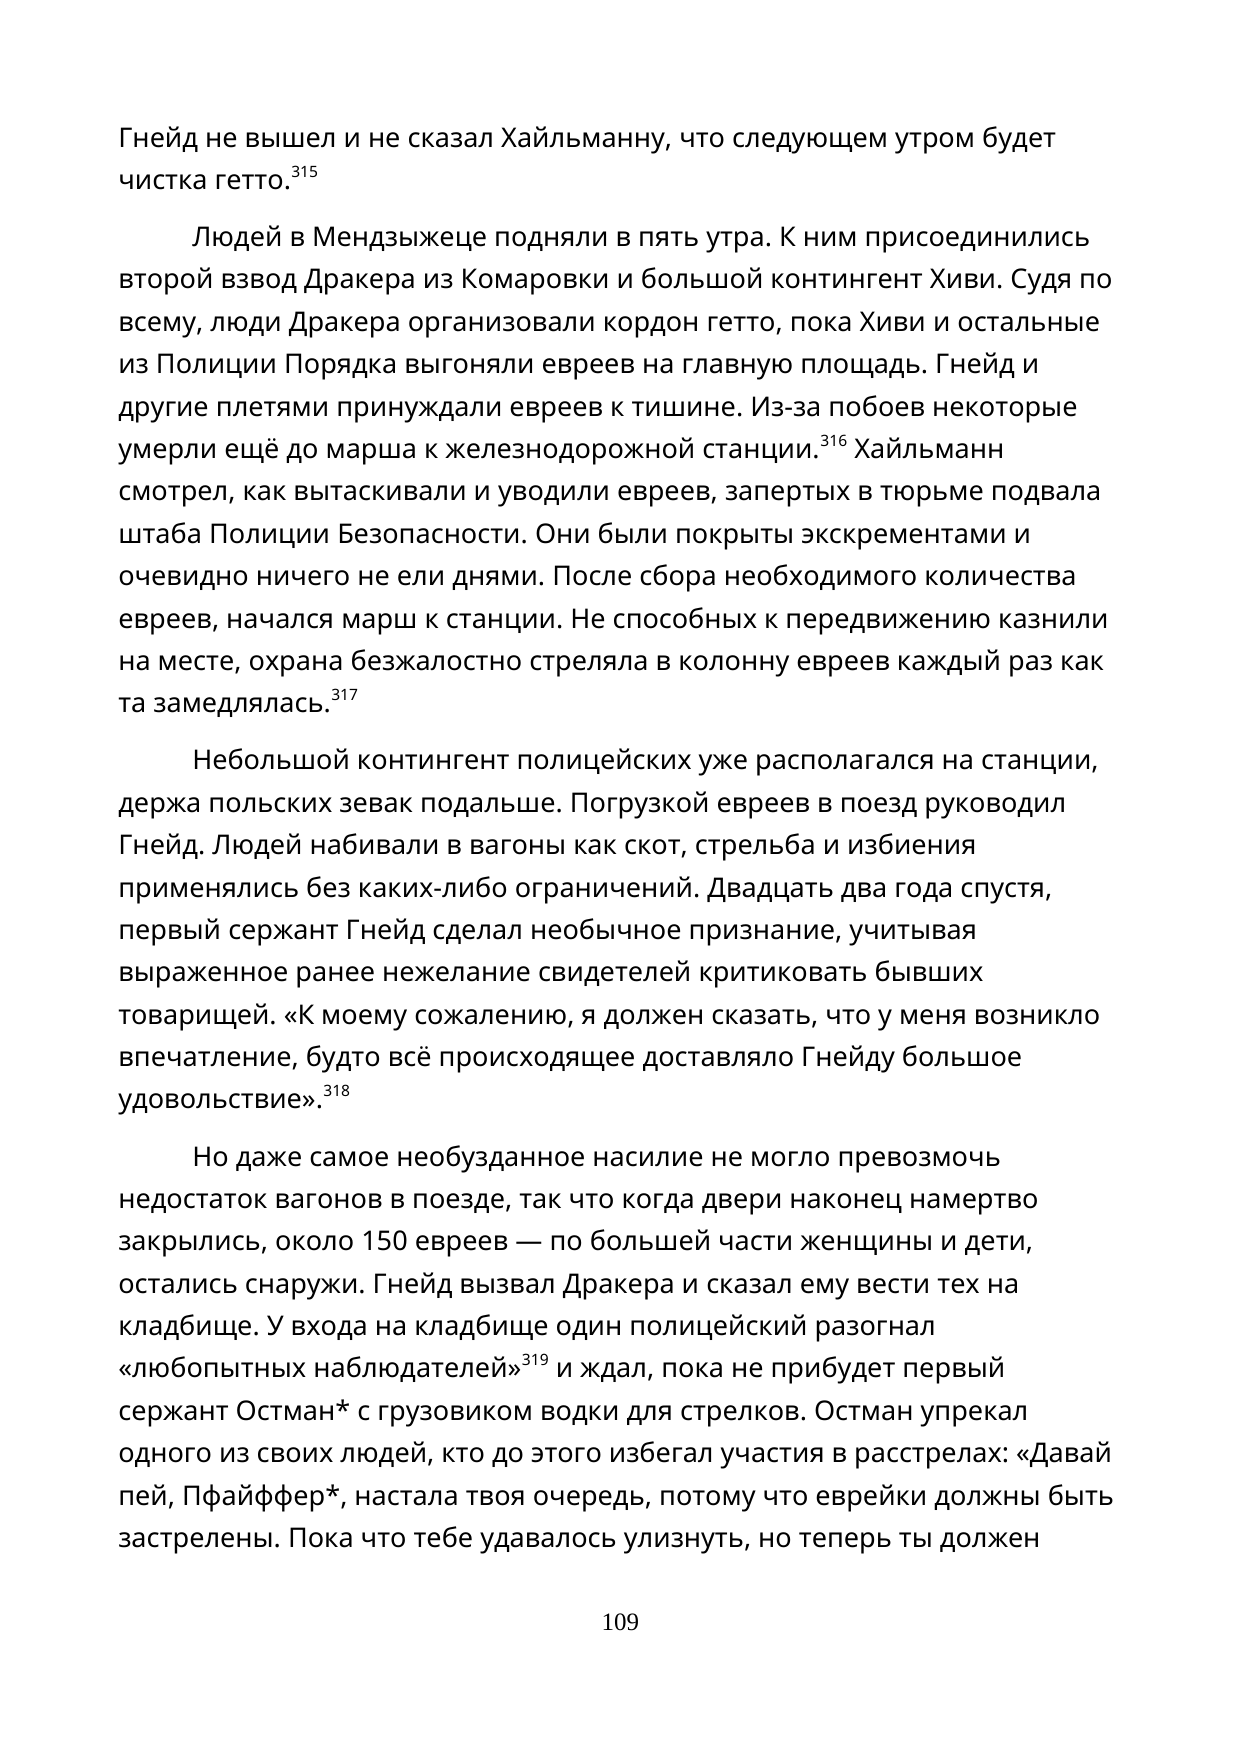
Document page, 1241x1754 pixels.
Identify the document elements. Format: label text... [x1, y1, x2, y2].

text Небольшой контингент полицейских уже располагался на станции, держа польских зевак подальше. Погрузкой евреев в поезд руководил Гнейд. Людей набивали в вагоны как скот, стрельба и избиения применялись без каких-либо ограничений. Двадцать два года спустя, первый сержант Гнейд сделал необычное признание, учитывая выраженное ранее нежелание свидетелей критиковать бывших товарищей. «К моему сожалению, я должен сказать, что у меня возникло впечатление, будто всё происходящее доставляло Гнейду большое удовольствие». [118, 741, 1122, 1117]
text Гнейд не вышел и не сказал Хайльманну, что следующем утром будет чистка гетто. [118, 118, 1122, 197]
text Людей в Мендзыжеце подняли в пять утра. К ним присоединились второй взвод Дракера из Комаровки и большой контингент Хиви. Судя по всему, люди Дракера организовали кордон гетто, пока Хиви и остальные из Полиции Порядка выгоняли евреев на главную площадь. Гнейд и другие плетями принуждали евреев к тишине. Из-за побоев некоторые умерли ещё до марша к железнодорожной станции. Хайльманн смотрел, как вытаскивали и уводили евреев, запертых в тюрьме подвала штаба Полиции Безопасности. Они были покрыты экскрементами и очевидно ничего не ели днями. После сбора необходимого количества евреев, начался марш к станции. Не способных к передвижению казнили на месте, охрана безжалостно стреляла в колонну евреев каждый раз как та замедлялась. [118, 217, 1122, 721]
text Но даже самое необузданное насилие не могло превозмочь недостаток вагонов в поезде, так что когда двери наконец намертво закрылись, около 150 евреев — по большей части женщины и дети, остались снаружи. Гнейд вызвал Дракера и сказал ему вести тех на кладбище. У входа на кладбище один полицейский разогнал «любопытных наблюдателей» и ждал, пока не прибудет первый сержант Остман* с грузовиком водки для стрелков. Остман упрекал одного из своих людей, кто до этого избегал участия в расстрелах: «Давай пей, Пфайффер*, настала твоя очередь, потому что еврейки должны быть застрелены. Пока что тебе удавалось улизнуть, но теперь ты должен [118, 1137, 1122, 1555]
